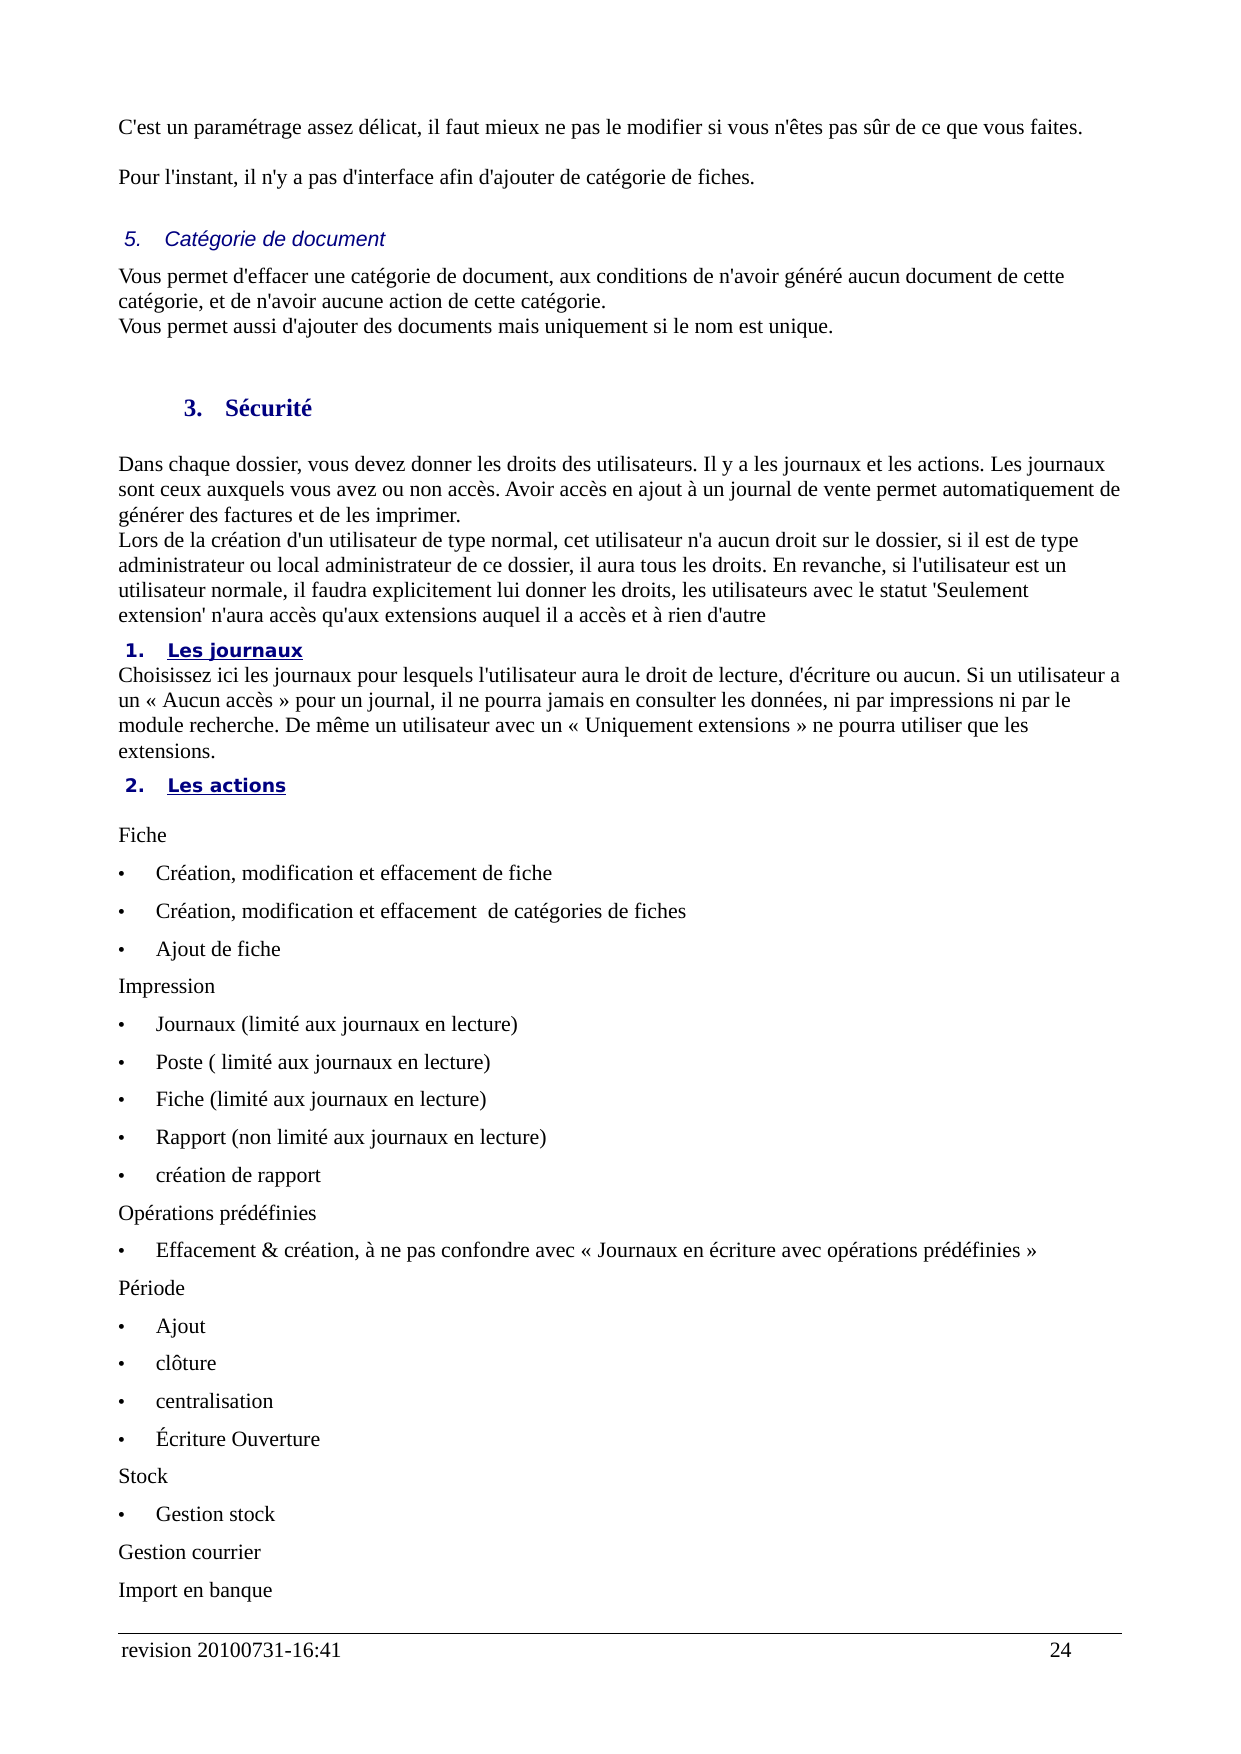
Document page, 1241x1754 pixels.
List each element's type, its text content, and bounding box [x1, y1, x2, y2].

text Dans chaque dossier, vous devez donner les droits des utilisateurs. Il y a les journaux et les actions. Les journaux sont ceux auxquels vous avez ou non accès. Avoir accès en ajout à un journal de vente permet automatiquement de générer des factures et de les imprimer. [118, 451, 1122, 527]
list centralisation [118, 1388, 1122, 1413]
text Vous permet d'effacer une catégorie de document, aux conditions de n'avoir généré aucun document de cette catégorie, et de n'avoir aucune action de cette catégorie. [118, 263, 1122, 313]
list Fiche (limité aux journaux en lecture) [118, 1086, 1122, 1112]
text C'est un paramétrage assez délicat, il faut mieux ne pas le modifier si vous n'êtes pas sûr de ce que vous faites. [118, 114, 1122, 139]
subtitle Sécurité [177, 393, 1122, 422]
list Effacement & création, à ne pas confondre avec « Journaux en écriture avec opérations prédéfinies » [118, 1237, 1122, 1262]
list Gestion stock [118, 1501, 1122, 1526]
list Création, modification et effacement de catégories de fiches [118, 898, 1122, 923]
list Poste ( limité aux journaux en lecture) [118, 1049, 1122, 1074]
list Écriture Ouverture [118, 1426, 1122, 1451]
text Lors de la création d'un utilisateur de type normal, cet utilisateur n'a aucun droit sur le dossier, si il est de type administrateur ou local administrateur de ce dossier, il aura tous les droits. En revanche, si l'utilisateur est un utilisateur normale, il faudra explicitement lui donner les droits, les utilisateurs avec le statut 'Seulement extension' n'aura accès qu'aux extensions auquel il a accès et à rien d'autre [118, 527, 1122, 628]
text Impression [118, 973, 1122, 998]
list clôture [118, 1350, 1122, 1376]
text Import en banque [118, 1577, 1122, 1602]
list création de rapport [118, 1162, 1122, 1187]
text Stock [118, 1463, 1122, 1489]
text Période [118, 1275, 1122, 1300]
list Création, modification et effacement de fiche [118, 860, 1122, 885]
list Rapport (non limité aux journaux en lecture) [118, 1124, 1122, 1149]
subtitle Les journaux [118, 640, 1122, 662]
text Choisissez ici les journaux pour lesquels l'utilisateur aura le droit de lecture, d'écriture ou aucun. Si un utilisateur a un « Aucun accès » pour un journal, il ne pourra jamais en consulter les données, ni par impressions ni par le module recherche. De même un utilisateur avec un « Uniquement extensions » ne pourra utiliser que les extensions. [118, 662, 1122, 763]
list Ajout de fiche [118, 936, 1122, 961]
subtitle Les actions [118, 775, 1122, 797]
list Journaux (limité aux journaux en lecture) [118, 1011, 1122, 1036]
text Gestion courrier [118, 1539, 1122, 1564]
text Fiche [118, 822, 1122, 848]
text Vous permet aussi d'ajouter des documents mais uniquement si le nom est unique. [118, 313, 1122, 338]
text Opérations prédéfinies [118, 1199, 1122, 1225]
text Pour l'instant, il n'y a pas d'interface afin d'ajouter de catégorie de fiches. [118, 164, 1122, 189]
subtitle Catégorie de document [118, 226, 1122, 251]
list Ajout [118, 1313, 1122, 1338]
